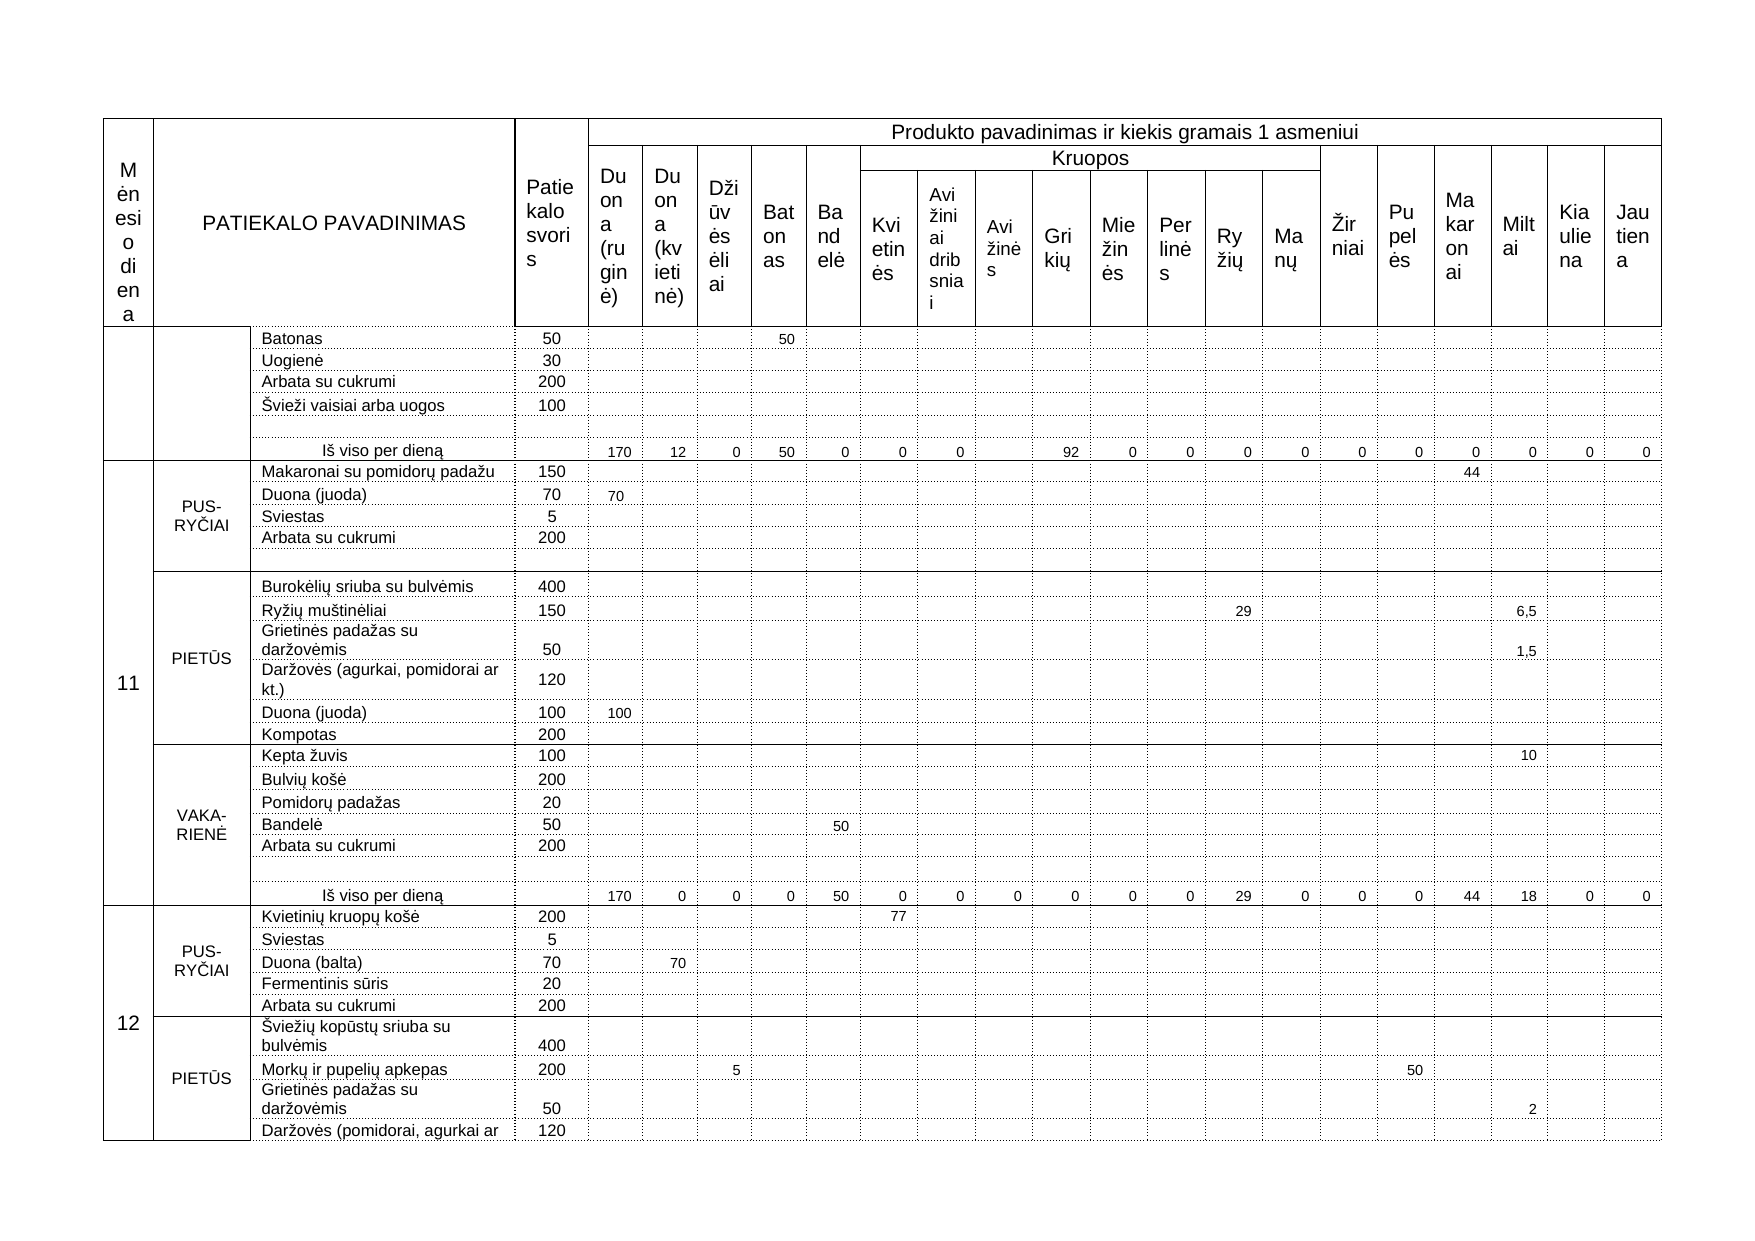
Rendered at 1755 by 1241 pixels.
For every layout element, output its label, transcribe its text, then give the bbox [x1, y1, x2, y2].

table_cell Miltai [1492, 146, 1547, 326]
table_cell [643, 348, 697, 370]
table_cell [1377, 1079, 1434, 1118]
table_cell [1148, 1079, 1205, 1118]
table_cell [860, 620, 918, 659]
table_cell [1205, 722, 1263, 744]
table_cell [1491, 927, 1548, 948]
table_cell [589, 1055, 643, 1078]
table_cell Daržovės (pomidorai, agurkai ar [251, 1118, 515, 1140]
table_cell 0 [1205, 437, 1263, 460]
table_cell 50 [515, 620, 588, 659]
table_cell [1148, 572, 1205, 596]
table_cell [860, 1055, 918, 1078]
table_cell [975, 766, 1033, 789]
table_cell [1263, 461, 1320, 481]
table_cell 0 [806, 437, 860, 460]
table_cell [752, 620, 806, 659]
table_cell [1033, 504, 1090, 526]
table_cell [1263, 415, 1320, 437]
table_cell [1434, 572, 1491, 596]
table_cell [1377, 481, 1434, 504]
table_cell [643, 813, 697, 834]
table_cell Duona (juoda) [251, 481, 515, 504]
table_cell Kepta žuvis [251, 745, 515, 766]
table_cell [975, 813, 1033, 834]
table_cell [1205, 370, 1263, 392]
table_cell [589, 856, 643, 881]
table_cell [643, 461, 697, 481]
table_cell 0 [1605, 437, 1662, 460]
table_cell [1090, 596, 1148, 620]
table_cell [1263, 504, 1320, 526]
table_cell 0 [1377, 881, 1434, 905]
table_cell [697, 548, 752, 571]
table_cell [1033, 949, 1090, 972]
table_cell [1434, 834, 1491, 856]
table_cell [1320, 504, 1377, 526]
table_cell [1491, 906, 1548, 927]
table_cell [1605, 572, 1662, 596]
table_cell [806, 699, 860, 722]
table_cell [1491, 1118, 1548, 1140]
table_cell [1033, 722, 1090, 744]
table_cell [1090, 699, 1148, 722]
table_cell [752, 722, 806, 744]
table_cell [1377, 699, 1434, 722]
table_cell Arbata su cukrumi [251, 994, 515, 1016]
table_cell [251, 548, 515, 571]
table_cell [975, 437, 1033, 460]
table_cell [1434, 972, 1491, 994]
table_cell [1377, 745, 1434, 766]
table_cell [1033, 370, 1090, 392]
table_cell [806, 789, 860, 812]
table_cell [1090, 972, 1148, 994]
table_cell 0 [1320, 881, 1377, 905]
table_cell [1205, 415, 1263, 437]
table_cell [1033, 596, 1090, 620]
table_cell [1090, 370, 1148, 392]
table_cell Grikių [1033, 171, 1090, 326]
table_cell [1205, 789, 1263, 812]
table_cell 5 [515, 927, 588, 948]
table_cell [752, 461, 806, 481]
table_cell 29 [1205, 596, 1263, 620]
table_cell [1320, 699, 1377, 722]
table_cell [918, 813, 975, 834]
table_cell [860, 1017, 918, 1055]
table_cell [1605, 461, 1662, 481]
table_cell [1263, 327, 1320, 348]
table_cell [1605, 1017, 1662, 1055]
table_cell [1434, 481, 1491, 504]
table_cell [918, 1118, 975, 1140]
table_cell [1320, 856, 1377, 881]
table_cell [1033, 745, 1090, 766]
table_header Patiekalo svoris [516, 119, 588, 326]
table_cell [1548, 620, 1605, 659]
table_cell [1033, 461, 1090, 481]
table_cell [860, 481, 918, 504]
table_cell [1205, 327, 1263, 348]
table_cell [589, 834, 643, 856]
table_cell [918, 572, 975, 596]
table_cell [1434, 699, 1491, 722]
table_cell [1377, 659, 1434, 698]
table_cell [1263, 766, 1320, 789]
table_cell [1605, 906, 1662, 927]
table_cell [860, 745, 918, 766]
table_cell [860, 327, 918, 348]
table_cell [1548, 572, 1605, 596]
table_cell [1033, 327, 1090, 348]
table_cell [697, 927, 752, 948]
table_cell [643, 481, 697, 504]
table_cell [975, 949, 1033, 972]
table_cell 20 [515, 789, 588, 812]
table_cell [1377, 504, 1434, 526]
table_cell [752, 789, 806, 812]
table_cell 50 [806, 881, 860, 905]
table_cell [1148, 504, 1205, 526]
table_cell [1033, 481, 1090, 504]
table_cell [697, 327, 752, 348]
table_cell [860, 834, 918, 856]
table_cell [1090, 766, 1148, 789]
table_cell [1434, 327, 1491, 348]
table_cell [1090, 526, 1148, 548]
table_cell [752, 659, 806, 698]
table_cell [1605, 548, 1662, 571]
table_cell [1148, 1118, 1205, 1140]
table_cell [697, 972, 752, 994]
table_cell 200 [515, 766, 588, 789]
table_cell [806, 504, 860, 526]
table_cell [918, 1017, 975, 1055]
table_cell [1148, 699, 1205, 722]
table_cell [1263, 1055, 1320, 1078]
table_cell [1263, 813, 1320, 834]
table_cell [1090, 927, 1148, 948]
table_cell [589, 348, 643, 370]
table_cell 0 [860, 437, 918, 460]
table_cell [1605, 994, 1662, 1016]
table_cell 70 [589, 481, 643, 504]
table_cell [1033, 1055, 1090, 1078]
table_cell Burokėlių sriuba su bulvėmis [251, 572, 515, 596]
table_cell [752, 972, 806, 994]
table_cell [1148, 1055, 1205, 1078]
table_cell [697, 745, 752, 766]
table_cell [1491, 659, 1548, 698]
table_cell [860, 972, 918, 994]
table_cell [1377, 370, 1434, 392]
table_cell 11 [104, 461, 153, 905]
table_cell 120 [515, 1118, 588, 1140]
table_cell [1491, 370, 1548, 392]
table_cell [1320, 548, 1377, 571]
table_cell [1320, 1017, 1377, 1055]
table_cell 0 [1263, 437, 1320, 460]
table_cell [918, 659, 975, 698]
table_cell [1377, 526, 1434, 548]
table_cell [1263, 994, 1320, 1016]
table_cell Perlinės [1148, 171, 1205, 326]
table_cell Manų [1263, 171, 1320, 326]
table_cell [643, 548, 697, 571]
table_cell [1548, 813, 1605, 834]
table_cell [1605, 927, 1662, 948]
table_cell [752, 949, 806, 972]
table_cell [975, 972, 1033, 994]
table_cell [975, 1079, 1033, 1118]
table_cell [1263, 927, 1320, 948]
table_cell [918, 620, 975, 659]
table_cell 0 [918, 437, 975, 460]
table_cell [1434, 596, 1491, 620]
table_cell [1377, 392, 1434, 415]
table_cell [1605, 1118, 1662, 1140]
table_cell [697, 504, 752, 526]
table_cell Pupelės [1378, 146, 1434, 326]
table_cell [643, 906, 697, 927]
table_cell [1377, 813, 1434, 834]
table_cell [1377, 1017, 1434, 1055]
table_cell Arbata su cukrumi [251, 834, 515, 856]
table_cell Fermentinis sūris [251, 972, 515, 994]
table_cell 100 [515, 699, 588, 722]
table_cell PIETŪS [154, 1017, 250, 1140]
table_cell [643, 745, 697, 766]
table_cell [1263, 548, 1320, 571]
table_cell [1320, 370, 1377, 392]
table_cell [697, 813, 752, 834]
table_cell Makaronai su pomidorų padažu [251, 461, 515, 481]
table_cell [806, 572, 860, 596]
table_cell [515, 415, 588, 437]
table_cell [697, 572, 752, 596]
table_cell [918, 348, 975, 370]
table_cell [1205, 856, 1263, 881]
table_cell [752, 572, 806, 596]
table_cell [806, 348, 860, 370]
table_cell [1548, 856, 1605, 881]
table_cell [975, 370, 1033, 392]
table_cell [806, 415, 860, 437]
table_cell [975, 596, 1033, 620]
table_cell [752, 526, 806, 548]
table_cell 0 [918, 881, 975, 905]
table_cell [1090, 834, 1148, 856]
table_cell [1548, 1017, 1605, 1055]
table_cell [1491, 994, 1548, 1016]
table_cell [806, 972, 860, 994]
table_cell [860, 348, 918, 370]
table_cell [1548, 327, 1605, 348]
table_cell [1205, 1055, 1263, 1078]
table_cell [1605, 722, 1662, 744]
table_cell [975, 548, 1033, 571]
table_cell 0 [1090, 437, 1148, 460]
table_cell [752, 1017, 806, 1055]
table_cell [1205, 927, 1263, 948]
table_cell [1263, 906, 1320, 927]
table_cell [1090, 392, 1148, 415]
table_cell [1377, 722, 1434, 744]
table_cell [697, 415, 752, 437]
table_cell [1320, 722, 1377, 744]
table_cell 0 [1605, 881, 1662, 905]
table_cell [1377, 789, 1434, 812]
table_cell [643, 620, 697, 659]
table_cell 70 [515, 949, 588, 972]
table_cell [1090, 789, 1148, 812]
table_cell [1148, 949, 1205, 972]
table_cell 0 [1263, 881, 1320, 905]
table_cell [1205, 526, 1263, 548]
table_cell Iš viso per dieną [251, 437, 515, 460]
table_cell [589, 392, 643, 415]
table_cell [1090, 722, 1148, 744]
table_cell 0 [1434, 437, 1491, 460]
table_cell [1320, 1079, 1377, 1118]
table_cell [643, 856, 697, 881]
table_cell [697, 370, 752, 392]
table_cell [589, 526, 643, 548]
table_cell [752, 766, 806, 789]
table_cell 400 [515, 572, 588, 596]
table_cell [752, 856, 806, 881]
table_cell [643, 392, 697, 415]
table_cell [1377, 415, 1434, 437]
table_cell [1320, 415, 1377, 437]
table_cell [589, 949, 643, 972]
table_cell 200 [515, 906, 588, 927]
table_cell [860, 659, 918, 698]
table_cell [752, 481, 806, 504]
table_cell [1605, 596, 1662, 620]
table_cell [1377, 1118, 1434, 1140]
table_cell 200 [515, 1055, 588, 1078]
table_cell [1148, 789, 1205, 812]
table_cell 200 [515, 722, 588, 744]
table_cell 50 [806, 813, 860, 834]
table_cell [752, 1079, 806, 1118]
table_header Mėnesio diena [104, 119, 153, 326]
table_cell [975, 994, 1033, 1016]
table_cell [860, 1118, 918, 1140]
table_cell [589, 994, 643, 1016]
table_cell [1148, 856, 1205, 881]
table_cell [1320, 745, 1377, 766]
table_cell [1320, 461, 1377, 481]
table_cell [1377, 994, 1434, 1016]
table_cell 100 [589, 699, 643, 722]
table_cell [1205, 972, 1263, 994]
table_cell 18 [1491, 881, 1548, 905]
table_cell [1263, 699, 1320, 722]
table_cell [1491, 699, 1548, 722]
table_cell [1605, 766, 1662, 789]
table_cell [1548, 370, 1605, 392]
table_cell [1090, 1055, 1148, 1078]
table_cell 50 [752, 437, 806, 460]
table_cell [1148, 766, 1205, 789]
table_cell [643, 572, 697, 596]
table_cell [918, 596, 975, 620]
table_cell [1491, 481, 1548, 504]
table_cell [1434, 348, 1491, 370]
table_cell [1434, 1118, 1491, 1140]
table_cell [1033, 392, 1090, 415]
table_cell [643, 1017, 697, 1055]
table_cell [1263, 348, 1320, 370]
table_cell [1205, 461, 1263, 481]
table_cell [975, 526, 1033, 548]
table_cell 0 [752, 881, 806, 905]
table_cell [806, 526, 860, 548]
table_cell Duona (juoda) [251, 699, 515, 722]
table_cell [589, 813, 643, 834]
table_cell [975, 1017, 1033, 1055]
table_cell 200 [515, 834, 588, 856]
table_cell [860, 370, 918, 392]
table_cell 120 [515, 659, 588, 698]
table_cell [1434, 548, 1491, 571]
table_cell [1605, 504, 1662, 526]
table_cell [1205, 1079, 1263, 1118]
table_cell [1148, 722, 1205, 744]
table_cell [1090, 1017, 1148, 1055]
table_cell [752, 504, 806, 526]
table_cell [918, 370, 975, 392]
table_cell [1263, 572, 1320, 596]
table_cell [1205, 481, 1263, 504]
table_cell [697, 596, 752, 620]
table_cell [918, 722, 975, 744]
table_cell [697, 834, 752, 856]
table_cell Kvietinės [861, 171, 917, 326]
table_cell [975, 1118, 1033, 1140]
table_cell [752, 370, 806, 392]
table_cell [1548, 789, 1605, 812]
table_cell [643, 994, 697, 1016]
table_cell [918, 327, 975, 348]
table_cell [1320, 392, 1377, 415]
table_cell [643, 596, 697, 620]
table_cell [643, 327, 697, 348]
table_cell [806, 548, 860, 571]
table_cell Bandelė [807, 146, 860, 326]
table_cell [1205, 834, 1263, 856]
table_cell [1377, 927, 1434, 948]
table_cell 0 [1548, 437, 1605, 460]
table_cell [1148, 620, 1205, 659]
table_cell [1434, 620, 1491, 659]
table_cell 50 [515, 1079, 588, 1118]
table_cell [1548, 745, 1605, 766]
table_cell [1205, 745, 1263, 766]
table_cell [1434, 789, 1491, 812]
table_cell [1491, 1055, 1548, 1078]
table_cell 70 [515, 481, 588, 504]
table_cell [1090, 949, 1148, 972]
table_cell [1263, 481, 1320, 504]
table_cell [1605, 834, 1662, 856]
table_cell [1033, 1079, 1090, 1118]
table_cell [975, 745, 1033, 766]
table_cell [1148, 415, 1205, 437]
table_cell [1090, 548, 1148, 571]
table_cell Grietinės padažas su daržovėmis [251, 620, 515, 659]
table_cell [918, 766, 975, 789]
table_cell [1320, 994, 1377, 1016]
table_cell [1033, 348, 1090, 370]
table_cell [918, 504, 975, 526]
table_cell [806, 1017, 860, 1055]
table_cell Sviestas [251, 927, 515, 948]
table_cell [806, 481, 860, 504]
table_cell [1491, 461, 1548, 481]
table_cell [697, 949, 752, 972]
table_cell 0 [643, 881, 697, 905]
table_cell [806, 927, 860, 948]
table_cell [975, 327, 1033, 348]
table_cell Džiūvėsėliai [698, 146, 751, 326]
table_cell [154, 327, 250, 460]
table_cell [1377, 572, 1434, 596]
table_cell [1548, 461, 1605, 481]
table_cell 77 [860, 906, 918, 927]
table_cell [918, 1055, 975, 1078]
table_cell [918, 927, 975, 948]
table_cell [1033, 834, 1090, 856]
table_cell [1491, 813, 1548, 834]
table_cell [860, 548, 918, 571]
table_cell 92 [1033, 437, 1090, 460]
table_cell [1263, 1118, 1320, 1140]
table_cell [1148, 461, 1205, 481]
table_cell 170 [589, 437, 643, 460]
table_cell [1205, 699, 1263, 722]
table_cell [1148, 370, 1205, 392]
table_cell [697, 994, 752, 1016]
table_cell [1033, 766, 1090, 789]
table_cell [1320, 526, 1377, 548]
table_cell [1090, 1079, 1148, 1118]
table_cell [918, 526, 975, 548]
table_cell 100 [515, 392, 588, 415]
table_cell [1263, 526, 1320, 548]
table_cell [1148, 1017, 1205, 1055]
table_cell [975, 1055, 1033, 1078]
table_cell [697, 659, 752, 698]
table_cell [975, 789, 1033, 812]
table_cell [975, 927, 1033, 948]
table_cell [1434, 392, 1491, 415]
table_cell [806, 906, 860, 927]
table_cell [643, 1055, 697, 1078]
table_cell [1434, 927, 1491, 948]
table_cell [860, 572, 918, 596]
table_cell 150 [515, 596, 588, 620]
table_cell [589, 972, 643, 994]
table_cell [1434, 659, 1491, 698]
table_cell [589, 766, 643, 789]
table_cell [1605, 481, 1662, 504]
table_cell [589, 548, 643, 571]
table_cell [697, 699, 752, 722]
table_cell [1434, 745, 1491, 766]
table_cell [1548, 927, 1605, 948]
table_cell [1434, 526, 1491, 548]
table_cell [918, 906, 975, 927]
table_cell [1605, 972, 1662, 994]
table_cell [860, 949, 918, 972]
table_cell [643, 504, 697, 526]
table_cell Uogienė [251, 348, 515, 370]
table_cell [806, 766, 860, 789]
table_cell [1090, 327, 1148, 348]
table_cell [1263, 949, 1320, 972]
table_cell 0 [1320, 437, 1377, 460]
table_cell [1548, 348, 1605, 370]
table_cell [1605, 370, 1662, 392]
table_cell [643, 526, 697, 548]
table_cell 10 [1491, 745, 1548, 766]
table_cell [1548, 415, 1605, 437]
table_cell [589, 504, 643, 526]
table_cell [515, 881, 588, 905]
table_cell 2 [1491, 1079, 1548, 1118]
table_cell [752, 994, 806, 1016]
table_cell [860, 813, 918, 834]
table_cell [1148, 834, 1205, 856]
table_cell [1148, 596, 1205, 620]
table_cell [697, 620, 752, 659]
table_cell Bandelė [251, 813, 515, 834]
table_cell [1434, 504, 1491, 526]
table_cell VAKA- RIENĖ [154, 745, 250, 905]
table_cell 0 [1548, 881, 1605, 905]
table_header Produkto pavadinimas ir kiekis gramais 1 asmeniui [589, 119, 1661, 145]
table_cell [1320, 813, 1377, 834]
table_cell [975, 415, 1033, 437]
table_cell [1263, 972, 1320, 994]
table_cell [589, 789, 643, 812]
table_cell [806, 1118, 860, 1140]
table_cell [1205, 348, 1263, 370]
table_cell [1033, 906, 1090, 927]
table_cell [1263, 659, 1320, 698]
table_cell [860, 461, 918, 481]
table_cell [1205, 1118, 1263, 1140]
table_cell 5 [515, 504, 588, 526]
table_cell 200 [515, 370, 588, 392]
table_cell [860, 789, 918, 812]
table_cell [918, 699, 975, 722]
table_cell [1148, 994, 1205, 1016]
table_cell 0 [860, 881, 918, 905]
table_cell [1491, 722, 1548, 744]
table_cell [589, 927, 643, 948]
table_cell [860, 766, 918, 789]
table_cell [1033, 659, 1090, 698]
table_cell [1605, 620, 1662, 659]
table_cell [1090, 906, 1148, 927]
table_cell 12 [104, 906, 153, 1140]
table_cell [1548, 949, 1605, 972]
table_cell [1263, 722, 1320, 744]
table_cell [1090, 813, 1148, 834]
table_cell [975, 504, 1033, 526]
table_cell [752, 1118, 806, 1140]
table_cell Kvietinių kruopų košė [251, 906, 515, 927]
table_cell [975, 906, 1033, 927]
table_cell [860, 415, 918, 437]
table_cell PUS- RYČIAI [154, 461, 250, 571]
table_cell 5 [697, 1055, 752, 1078]
table_cell [1033, 972, 1090, 994]
table_cell [1377, 834, 1434, 856]
table_cell [1434, 856, 1491, 881]
table_cell [975, 722, 1033, 744]
table_cell [1205, 548, 1263, 571]
table_cell [1548, 722, 1605, 744]
table_cell [1377, 327, 1434, 348]
table_cell [975, 348, 1033, 370]
table_cell [1148, 745, 1205, 766]
table_cell [1263, 596, 1320, 620]
table_cell [1434, 766, 1491, 789]
table_cell [1434, 994, 1491, 1016]
table_cell [1090, 461, 1148, 481]
table_cell [1148, 392, 1205, 415]
table_cell [1320, 766, 1377, 789]
table_cell [806, 949, 860, 972]
table_cell Morkų ir pupelių apkepas [251, 1055, 515, 1078]
table_cell [1033, 789, 1090, 812]
table_cell [1377, 620, 1434, 659]
table_cell Sviestas [251, 504, 515, 526]
table_cell [1320, 1118, 1377, 1140]
table_cell [918, 856, 975, 881]
table_cell [1491, 856, 1548, 881]
table_cell Žirniai [1321, 146, 1377, 326]
table_cell [589, 906, 643, 927]
table_cell [752, 548, 806, 571]
table_cell [1548, 994, 1605, 1016]
table_cell [806, 856, 860, 881]
table_cell [1605, 949, 1662, 972]
table_cell [860, 392, 918, 415]
table_cell [697, 461, 752, 481]
table_cell [1090, 659, 1148, 698]
table_cell [1320, 789, 1377, 812]
table_cell [1548, 699, 1605, 722]
table_cell [1434, 1055, 1491, 1078]
table_cell [918, 994, 975, 1016]
table_cell [1263, 370, 1320, 392]
table_cell [1148, 927, 1205, 948]
table_cell [1148, 659, 1205, 698]
table_cell [752, 906, 806, 927]
table_cell [752, 348, 806, 370]
table_cell [697, 1017, 752, 1055]
table_cell 44 [1434, 461, 1491, 481]
table_cell [1377, 856, 1434, 881]
table_cell [1033, 856, 1090, 881]
table_cell [589, 1079, 643, 1118]
table_cell 44 [1434, 881, 1491, 905]
table_cell [1320, 927, 1377, 948]
table_cell [1548, 504, 1605, 526]
table_cell [860, 504, 918, 526]
table_cell PIETŪS [154, 572, 250, 744]
table_cell [1320, 620, 1377, 659]
table_cell [1033, 699, 1090, 722]
table_cell 50 [515, 327, 588, 348]
table_cell [918, 415, 975, 437]
table_cell [806, 659, 860, 698]
table_cell [697, 906, 752, 927]
table_cell [697, 481, 752, 504]
table_cell [806, 1079, 860, 1118]
table_cell [1090, 745, 1148, 766]
table_cell [975, 481, 1033, 504]
table_cell [1434, 949, 1491, 972]
table_cell [1205, 949, 1263, 972]
table_cell [1491, 548, 1548, 571]
table_cell [589, 745, 643, 766]
table_cell [752, 699, 806, 722]
table_cell [1434, 722, 1491, 744]
table_cell [1320, 481, 1377, 504]
table_cell [589, 722, 643, 744]
table_cell [697, 348, 752, 370]
table_cell [1148, 548, 1205, 571]
table_cell [1263, 856, 1320, 881]
table_cell Grietinės padažas su daržovėmis [251, 1079, 515, 1118]
table_cell [1263, 745, 1320, 766]
table_cell [1205, 906, 1263, 927]
table_cell [806, 392, 860, 415]
table_cell [1491, 504, 1548, 526]
table_cell [589, 461, 643, 481]
table_cell Pomidorų padažas [251, 789, 515, 812]
table_cell [1491, 415, 1548, 437]
table_cell [860, 526, 918, 548]
table_cell [918, 392, 975, 415]
table_cell [860, 927, 918, 948]
table_cell [1148, 481, 1205, 504]
table_cell [1090, 994, 1148, 1016]
table_cell [752, 834, 806, 856]
table_cell [918, 461, 975, 481]
table_cell 0 [1377, 437, 1434, 460]
table_cell [589, 1017, 643, 1055]
table_cell [643, 370, 697, 392]
table_cell [697, 856, 752, 881]
table_cell [1148, 972, 1205, 994]
table_cell Jautiena [1605, 146, 1661, 326]
table_cell [1320, 906, 1377, 927]
table_cell 1,5 [1491, 620, 1548, 659]
table_cell [1434, 1079, 1491, 1118]
table_cell 200 [515, 526, 588, 548]
table_cell 0 [1491, 437, 1548, 460]
table_cell [860, 699, 918, 722]
table_cell [806, 596, 860, 620]
table_cell [104, 327, 153, 460]
table_cell [806, 461, 860, 481]
table_cell [697, 766, 752, 789]
table_cell [1320, 659, 1377, 698]
table_cell [1148, 813, 1205, 834]
table_cell [1205, 813, 1263, 834]
table_cell [1205, 994, 1263, 1016]
table_cell [1434, 1017, 1491, 1055]
table_cell [1148, 526, 1205, 548]
table_cell [589, 370, 643, 392]
table_cell Šviežių kopūstų sriuba su bulvėmis [251, 1017, 515, 1055]
table_cell [697, 1079, 752, 1118]
table_cell [1605, 1055, 1662, 1078]
table_cell [697, 526, 752, 548]
table_cell [1377, 906, 1434, 927]
table_cell [1548, 596, 1605, 620]
table_cell [1205, 620, 1263, 659]
table_cell [1263, 1017, 1320, 1055]
table_cell [975, 834, 1033, 856]
table_cell [1605, 856, 1662, 881]
table_cell Ryžių [1206, 171, 1262, 326]
table_cell [1491, 972, 1548, 994]
table_cell [515, 856, 588, 881]
table_cell [1090, 1118, 1148, 1140]
table_cell [1605, 348, 1662, 370]
table_cell [1491, 766, 1548, 789]
table_cell [1090, 856, 1148, 881]
table_cell [1491, 348, 1548, 370]
table_cell Makaronai [1435, 146, 1491, 326]
table_cell [1148, 348, 1205, 370]
table_cell 400 [515, 1017, 588, 1055]
table_cell 0 [697, 437, 752, 460]
table_cell [1548, 972, 1605, 994]
table_cell [1377, 348, 1434, 370]
table_cell [975, 659, 1033, 698]
table_cell [697, 789, 752, 812]
table_cell [515, 548, 588, 571]
table_cell [643, 972, 697, 994]
table_cell [1148, 906, 1205, 927]
table_cell [918, 548, 975, 571]
table_cell [1320, 949, 1377, 972]
table_cell [975, 572, 1033, 596]
table_cell [1605, 699, 1662, 722]
table_cell PUS- RYČIAI [154, 906, 250, 1016]
table_cell [1377, 972, 1434, 994]
table_cell [918, 972, 975, 994]
table_cell [1377, 596, 1434, 620]
table_cell [589, 572, 643, 596]
table_cell Kiauliena [1548, 146, 1604, 326]
table_cell Miežinės [1091, 171, 1147, 326]
table_cell 50 [515, 813, 588, 834]
table_cell [1548, 834, 1605, 856]
table_header PATIEKALO PAVADINIMAS [154, 119, 514, 326]
table_cell [643, 722, 697, 744]
table_cell [1491, 949, 1548, 972]
table_cell [1548, 481, 1605, 504]
table_cell [589, 415, 643, 437]
table_cell [806, 1055, 860, 1078]
table_cell 6,5 [1491, 596, 1548, 620]
table_cell 0 [975, 881, 1033, 905]
table_cell [643, 789, 697, 812]
table_cell [1434, 415, 1491, 437]
table_cell Kompotas [251, 722, 515, 744]
table_cell [1605, 813, 1662, 834]
table_cell [1205, 504, 1263, 526]
table_cell Duona (kvietinė) [643, 146, 697, 326]
table_cell Švieži vaisiai arba uogos [251, 392, 515, 415]
table_cell [515, 437, 588, 460]
table_cell [589, 596, 643, 620]
table_cell 20 [515, 972, 588, 994]
table_cell 70 [643, 949, 697, 972]
table_cell [975, 392, 1033, 415]
table_cell Ryžių muštinėliai [251, 596, 515, 620]
table_cell [975, 620, 1033, 659]
table_cell [1548, 1055, 1605, 1078]
table_cell [1090, 481, 1148, 504]
table_cell [806, 834, 860, 856]
table_cell [918, 789, 975, 812]
table_cell 0 [697, 881, 752, 905]
table_cell [1090, 572, 1148, 596]
table_cell [1263, 1079, 1320, 1118]
table_cell [1548, 1079, 1605, 1118]
table_cell [1548, 906, 1605, 927]
table_cell [1548, 392, 1605, 415]
table_cell [1605, 745, 1662, 766]
table_cell 50 [1377, 1055, 1434, 1078]
table_cell [1205, 766, 1263, 789]
table_cell [1320, 972, 1377, 994]
table_cell [1434, 370, 1491, 392]
table_cell 0 [1033, 881, 1090, 905]
table_cell [643, 834, 697, 856]
table_cell [1548, 659, 1605, 698]
table_cell [1033, 548, 1090, 571]
table_cell 170 [589, 881, 643, 905]
table_cell [1263, 834, 1320, 856]
table_cell [1434, 906, 1491, 927]
table_cell [643, 699, 697, 722]
table_cell [860, 596, 918, 620]
table_cell 100 [515, 745, 588, 766]
table_cell [918, 834, 975, 856]
table_cell [1033, 620, 1090, 659]
table_cell [1148, 327, 1205, 348]
table_cell [1205, 659, 1263, 698]
table_cell [860, 722, 918, 744]
table_cell [1605, 789, 1662, 812]
table_cell 30 [515, 348, 588, 370]
table_cell [251, 856, 515, 881]
table_cell [752, 596, 806, 620]
table_cell [1377, 949, 1434, 972]
table_cell Duona (ruginė) [589, 146, 642, 326]
table_cell [1491, 327, 1548, 348]
table_cell [643, 659, 697, 698]
table_cell [1033, 813, 1090, 834]
table_cell [1033, 1118, 1090, 1140]
table_cell [752, 927, 806, 948]
table_cell 0 [1090, 881, 1148, 905]
table_cell Bulvių košė [251, 766, 515, 789]
table_cell [1491, 526, 1548, 548]
table_cell [697, 722, 752, 744]
table_cell [1605, 415, 1662, 437]
table_cell [752, 745, 806, 766]
table_cell [1320, 348, 1377, 370]
table_cell [918, 745, 975, 766]
table_cell [1263, 392, 1320, 415]
table_cell [1205, 572, 1263, 596]
table_cell [1548, 548, 1605, 571]
table_cell [643, 415, 697, 437]
table_cell [1491, 789, 1548, 812]
table_cell 150 [515, 461, 588, 481]
table_cell Iš viso per dieną [251, 881, 515, 905]
table_cell [643, 1079, 697, 1118]
table_cell [1491, 1017, 1548, 1055]
table_cell 200 [515, 994, 588, 1016]
table_cell [1205, 392, 1263, 415]
table_cell [918, 1079, 975, 1118]
table_cell [806, 994, 860, 1016]
table_cell Avižiniai dribsniai [918, 171, 975, 326]
table_cell [752, 415, 806, 437]
table_cell [918, 481, 975, 504]
table_cell 50 [752, 327, 806, 348]
table_cell [1263, 620, 1320, 659]
table_cell [1320, 572, 1377, 596]
table_cell [1491, 572, 1548, 596]
table_cell [1033, 415, 1090, 437]
table_cell [1548, 766, 1605, 789]
table_cell [1090, 620, 1148, 659]
table_cell [1605, 659, 1662, 698]
table_cell 12 [643, 437, 697, 460]
table_cell [1377, 461, 1434, 481]
table_cell [1320, 834, 1377, 856]
table_cell [1263, 789, 1320, 812]
table_cell Batonas [752, 146, 806, 326]
table_cell [1605, 526, 1662, 548]
table_cell [589, 327, 643, 348]
table_cell [697, 392, 752, 415]
table_cell [1605, 1079, 1662, 1118]
table_cell [1548, 526, 1605, 548]
table_cell [1320, 327, 1377, 348]
table_cell [752, 813, 806, 834]
table_cell [1377, 548, 1434, 571]
table_cell [1090, 348, 1148, 370]
table_cell [975, 699, 1033, 722]
table_cell [1377, 766, 1434, 789]
table_cell Avižinės [976, 171, 1032, 326]
table_cell Duona (balta) [251, 949, 515, 972]
table_cell [752, 392, 806, 415]
table_cell [1320, 1055, 1377, 1078]
table_cell [1605, 327, 1662, 348]
table_cell [1033, 1017, 1090, 1055]
table_cell [806, 620, 860, 659]
table_cell [1033, 572, 1090, 596]
table_cell [589, 620, 643, 659]
table_cell [589, 1118, 643, 1140]
table_cell Arbata su cukrumi [251, 526, 515, 548]
table_cell [251, 415, 515, 437]
table_cell [918, 949, 975, 972]
table_cell [1090, 504, 1148, 526]
table_cell [860, 1079, 918, 1118]
table_cell Daržovės (agurkai, pomidorai ar kt.) [251, 659, 515, 698]
table_cell 0 [1148, 437, 1205, 460]
table_cell [806, 370, 860, 392]
table_cell [975, 461, 1033, 481]
table_cell [1090, 415, 1148, 437]
table_cell [1033, 927, 1090, 948]
table_cell [1320, 596, 1377, 620]
table_cell [1033, 526, 1090, 548]
table_cell [1033, 994, 1090, 1016]
table_cell [1491, 392, 1548, 415]
table_cell [1605, 392, 1662, 415]
table_cell [643, 1118, 697, 1140]
table_cell Arbata su cukrumi [251, 370, 515, 392]
table_cell [1491, 834, 1548, 856]
table_cell [1434, 813, 1491, 834]
table_cell [589, 659, 643, 698]
table_cell [975, 856, 1033, 881]
table_cell [806, 327, 860, 348]
table_cell [752, 1055, 806, 1078]
table_cell Kruopos [861, 146, 1320, 170]
table_cell [643, 927, 697, 948]
table_cell Batonas [251, 326, 515, 348]
table_cell 0 [1148, 881, 1205, 905]
table_cell 29 [1205, 881, 1263, 905]
table_cell [860, 994, 918, 1016]
table_cell [860, 856, 918, 881]
table_cell [1205, 1017, 1263, 1055]
table_cell [806, 722, 860, 744]
table_cell [806, 745, 860, 766]
table_cell [1548, 1118, 1605, 1140]
table_cell [643, 766, 697, 789]
table_cell [697, 1118, 752, 1140]
